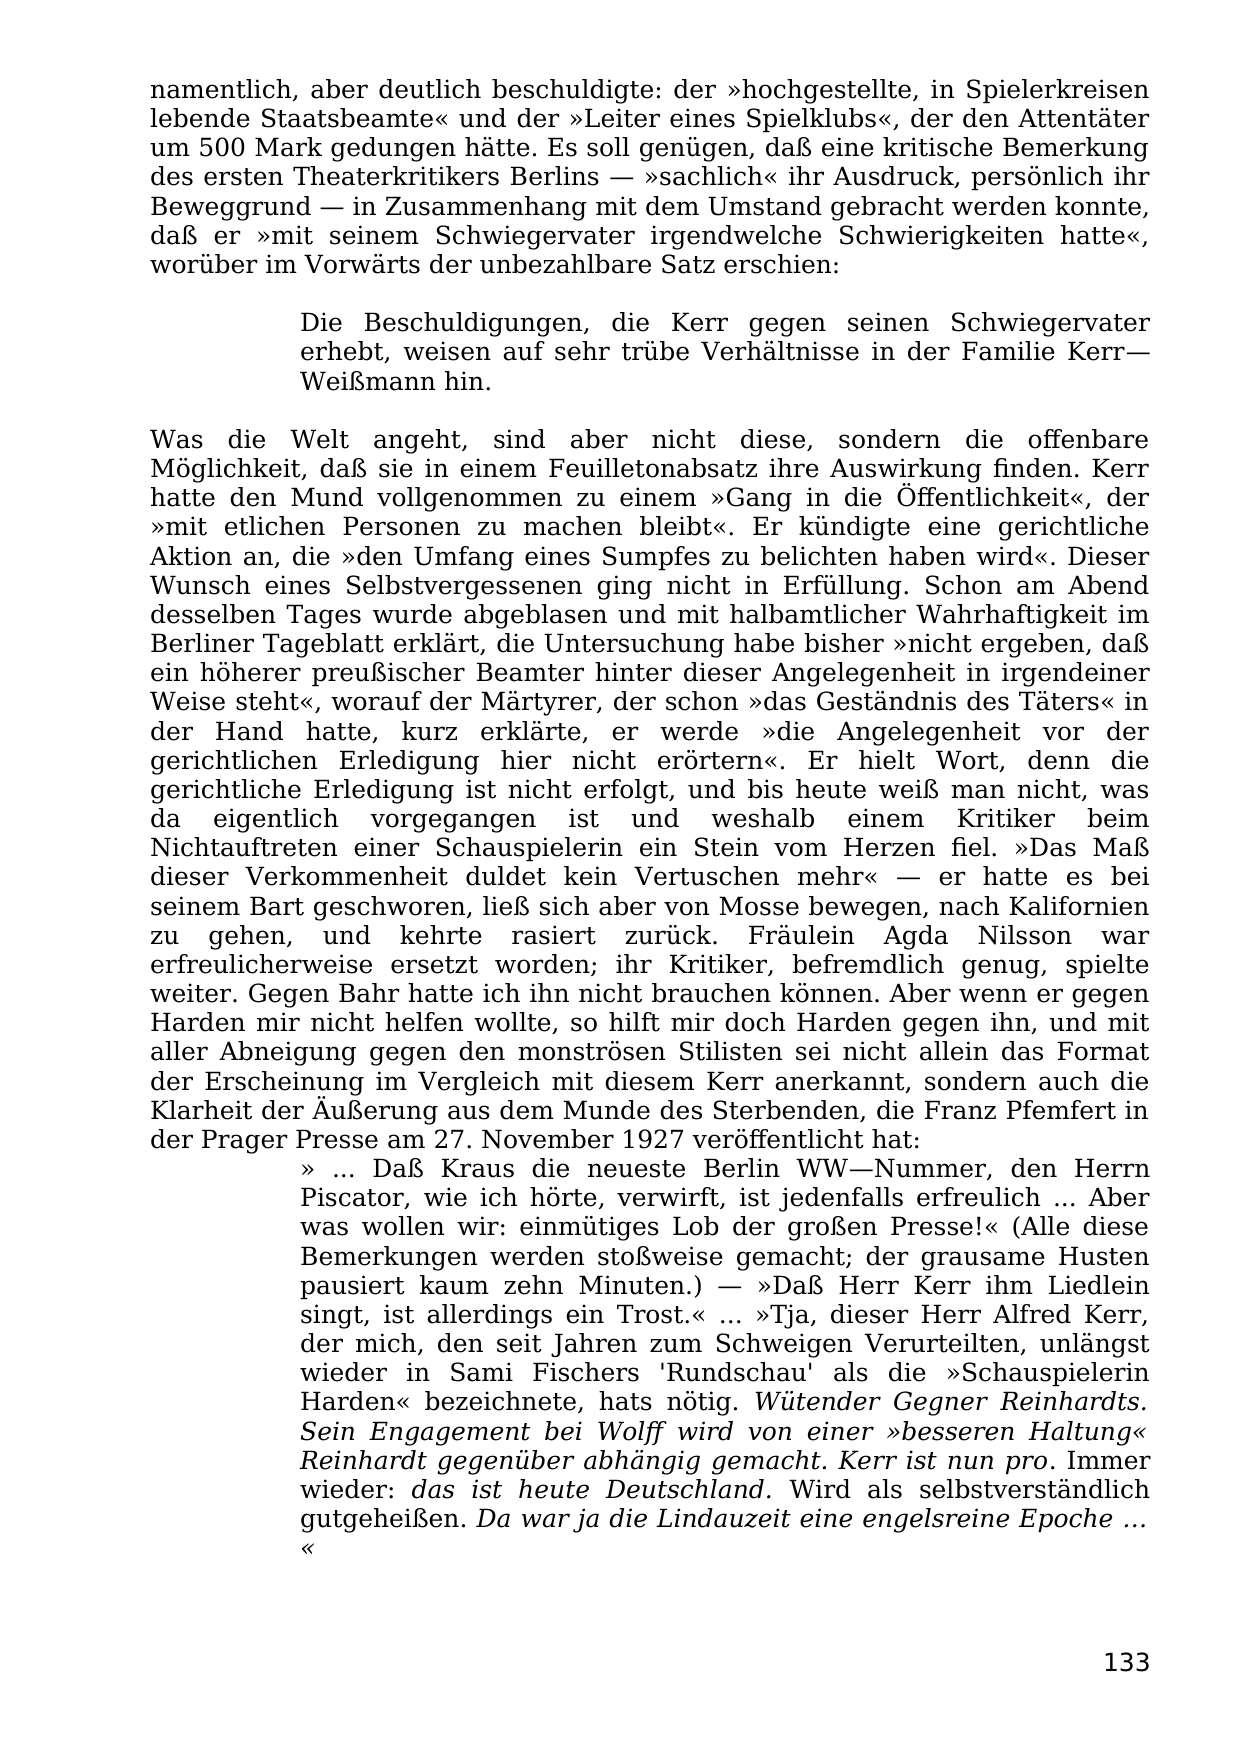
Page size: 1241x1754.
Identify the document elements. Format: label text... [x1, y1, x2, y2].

text Die Beschuldigungen, die Kerr gegen seinen Schwiegervater erhebt, weisen auf sehr trübe Verhältnisse in der Familie Kerr—Weißmann hin. [300, 308, 1151, 396]
text » ... Daß Kraus die neueste Berlin WW—Nummer, den Herrn Piscator, wie ich hörte, verwirft, ist jedenfalls erfreulich ... Aber was wollen wir: einmütiges Lob der großen Presse!« (Alle diese Bemerkungen werden stoßweise gemacht; der grausame Husten pausiert kaum zehn Minuten.) — »Daß Herr Kerr ihm Liedlein singt, ist allerdings ein Trost.« ... »Tja, dieser Herr Alfred Kerr, der mich, den seit Jahren zum Schweigen Verurteilten, unlängst wieder in Sami Fischers 'Rundschau' als die »Schauspielerin Harden« bezeichnete, hats nötig. Wütender Gegner Reinhardts. Sein Engagement bei Wolff wird von einer »besseren Haltung« Reinhardt gegenüber abhängig gemacht. Kerr ist nun pro. Immer wieder: das ist heute Deutschland. Wird als selbstverständlich gutgeheißen. Da war ja die Lindauzeit eine engelsreine Epoche … « [300, 1154, 1151, 1562]
text namentlich, aber deutlich beschuldigte: der »hochgestellte, in Spielerkreisen lebende Staatsbeamte« und der »Leiter eines Spielklubs«, der den Attentäter um 500 Mark gedungen hätte. Es soll genügen, daß eine kritische Bemerkung des ersten Theaterkritikers Berlins — »sachlich« ihr Ausdruck, persönlich ihr Beweggrund — in Zusammenhang mit dem Umstand gebracht werden konnte, daß er »mit seinem Schwiegervater irgendwelche Schwierigkeiten hatte«, worüber im Vorwärts der unbezahlbare Satz erschien: [150, 75, 1151, 279]
text Was die Welt angeht, sind aber nicht diese, sondern die offenbare Möglichkeit, daß sie in einem Feuilletonabsatz ihre Auswirkung finden. Kerr hatte den Mund vollgenommen zu einem »Gang in die Öffentlichkeit«, der »mit etlichen Personen zu machen bleibt«. Er kündigte eine gerichtliche Aktion an, die »den Umfang eines Sumpfes zu belichten haben wird«. Dieser Wunsch eines Selbstvergessenen ging nicht in Erfüllung. Schon am Abend desselben Tages wurde abgeblasen und mit halbamtlicher Wahrhaftigkeit im Berliner Tageblatt erklärt, die Untersuchung habe bisher »nicht ergeben, daß ein höherer preußischer Beamter hinter dieser Angelegenheit in irgendeiner Weise steht«, worauf der Märtyrer, der schon »das Geständnis des Täters« in der Hand hatte, kurz erklärte, er werde »die Angelegenheit vor der gerichtlichen Erledigung hier nicht erörtern«. Er hielt Wort, denn die gerichtliche Erledigung ist nicht erfolgt, und bis heute weiß man nicht, was da eigentlich vorgegangen ist und weshalb einem Kritiker beim Nichtauftreten einer Schauspielerin ein Stein vom Herzen fiel. »Das Maß dieser Verkommenheit duldet kein Vertuschen mehr« — er hatte es bei seinem Bart geschworen, ließ sich aber von Mosse bewegen, nach Kalifornien zu gehen, und kehrte rasiert zurück. Fräulein Agda Nilsson war erfreulicherweise ersetzt worden; ihr Kritiker, befremdlich genug, spielte weiter. Gegen Bahr hatte ich ihn nicht brauchen können. Aber wenn er gegen Harden mir nicht helfen wollte, so hilft mir doch Harden gegen ihn, und mit aller Abneigung gegen den monströsen Stilisten sei nicht allein das Format der Erscheinung im Vergleich mit diesem Kerr anerkannt, sondern auch die Klarheit der Äußerung aus dem Munde des Sterbenden, die Franz Pfemfert in der Prager Presse am 27. November 1927 veröffentlicht hat: [150, 425, 1151, 1154]
